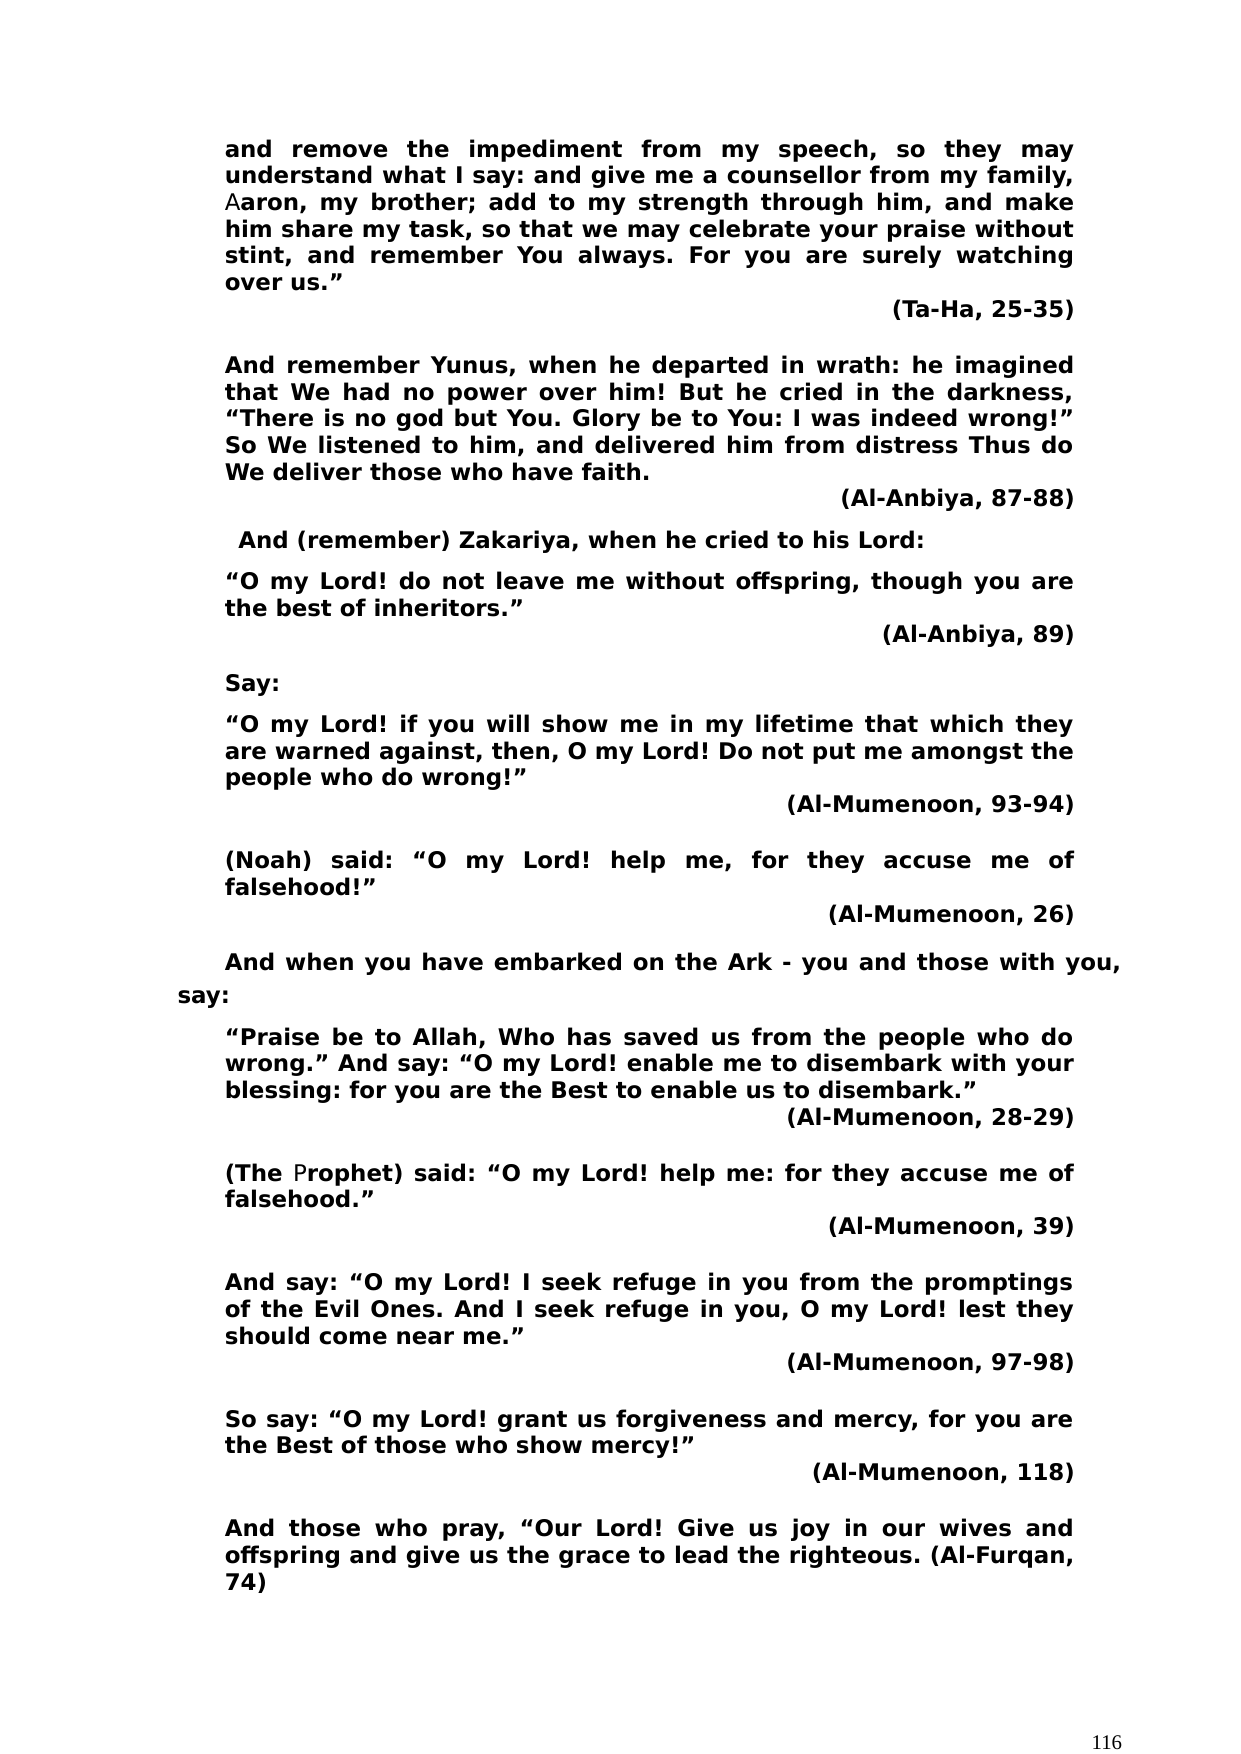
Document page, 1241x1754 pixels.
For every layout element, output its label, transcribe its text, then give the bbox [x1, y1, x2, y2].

text (Al-Anbiya, 89) [224, 622, 1075, 648]
text “O my Lord! if you will show me in my lifetime that which they are warned against, then, O my Lord! Do not put me amongst the people who do wrong!” [224, 711, 1075, 791]
text And those who pray, “Our Lord! Give us joy in our wives and offspring and give us the grace to lead the righteous. (Al-Furqan, 74) [224, 1515, 1075, 1595]
text “O my Lord! do not leave me without offspring, though you are the best of inheritors.” [224, 568, 1075, 622]
text and remove the impediment from my speech, so they may understand what I say: and give me a counsellor from my family, aaron, my brother; add to my strength through him, and make him share my task, so that we may celebrate your praise without stint, and remember You always. For you are surely watching over us.” [224, 136, 1075, 296]
text (Al-Mumenoon, 118) [224, 1459, 1075, 1486]
text (Al-Mumenoon, 93-94) [224, 791, 1075, 818]
text (Ta-Ha, 25-35) [224, 296, 1075, 322]
text (The prophet) said: “O my Lord! help me: for they accuse me of falsehood.” [224, 1160, 1075, 1213]
text “Praise be to Allah, Who has saved us from the people who do wrong.” And say: “O my Lord! enable me to disembark with your blessing: for you are the Best to enable us to disembark.” [224, 1024, 1075, 1104]
text Say: [177, 663, 1122, 696]
text (Al-Anbiya, 87-88) [224, 485, 1075, 512]
text And when you have embarked on the Ark - you and those with you, say: [177, 942, 1122, 1009]
text (Al-Mumenoon, 97-98) [224, 1349, 1075, 1376]
text (Al-Mumenoon, 39) [224, 1213, 1075, 1240]
text And (remember) Zakariya, when he cried to his Lord: [177, 527, 1122, 553]
text So say: “O my Lord! grant us forgiveness and mercy, for you are the Best of those who show mercy!” [224, 1406, 1075, 1459]
text (Al-Mumenoon, 28-29) [224, 1104, 1075, 1130]
text (Noah) said: “O my Lord! help me, for they accuse me of falsehood!” [224, 847, 1075, 901]
text (Al-Mumenoon, 26) [224, 901, 1075, 927]
text And say: “O my Lord! I seek refuge in you from the promptings of the Evil Ones. And I seek refuge in you, O my Lord! lest they should come near me.” [224, 1269, 1075, 1349]
text And remember Yunus, when he departed in wrath: he imagined that We had no power over him! But he cried in the darkness, “There is no god but You. Glory be to You: I was indeed wrong!” So We listened to him, and delivered him from distress Thus do We deliver those who have faith. [224, 352, 1075, 485]
